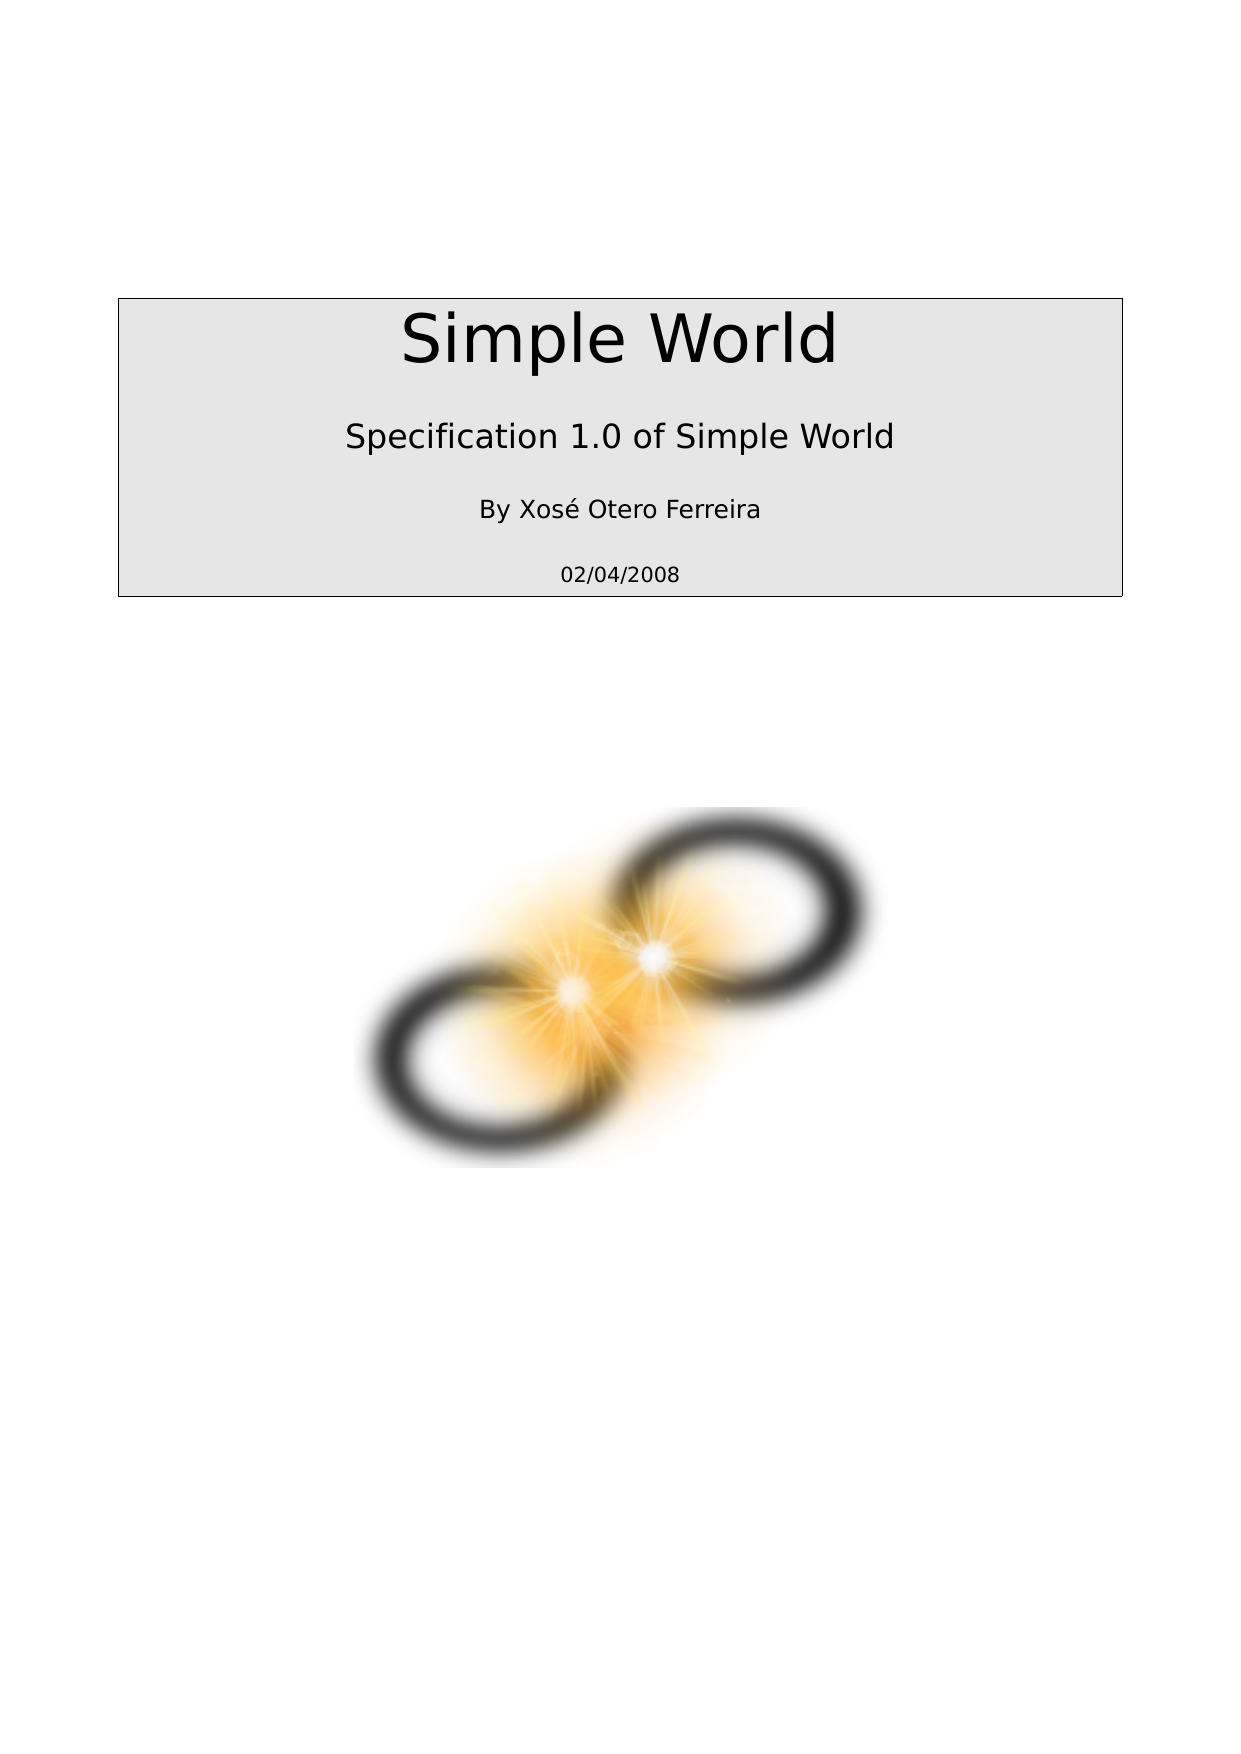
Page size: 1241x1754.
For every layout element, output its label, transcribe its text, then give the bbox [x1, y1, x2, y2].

title By Xosé Otero Ferreira [121, 495, 1119, 524]
title 02/04/2008 [121, 563, 1119, 587]
picture [354, 807, 888, 1168]
title Simple World [121, 301, 1119, 378]
title Specification 1.0 of Simple World [121, 417, 1119, 456]
